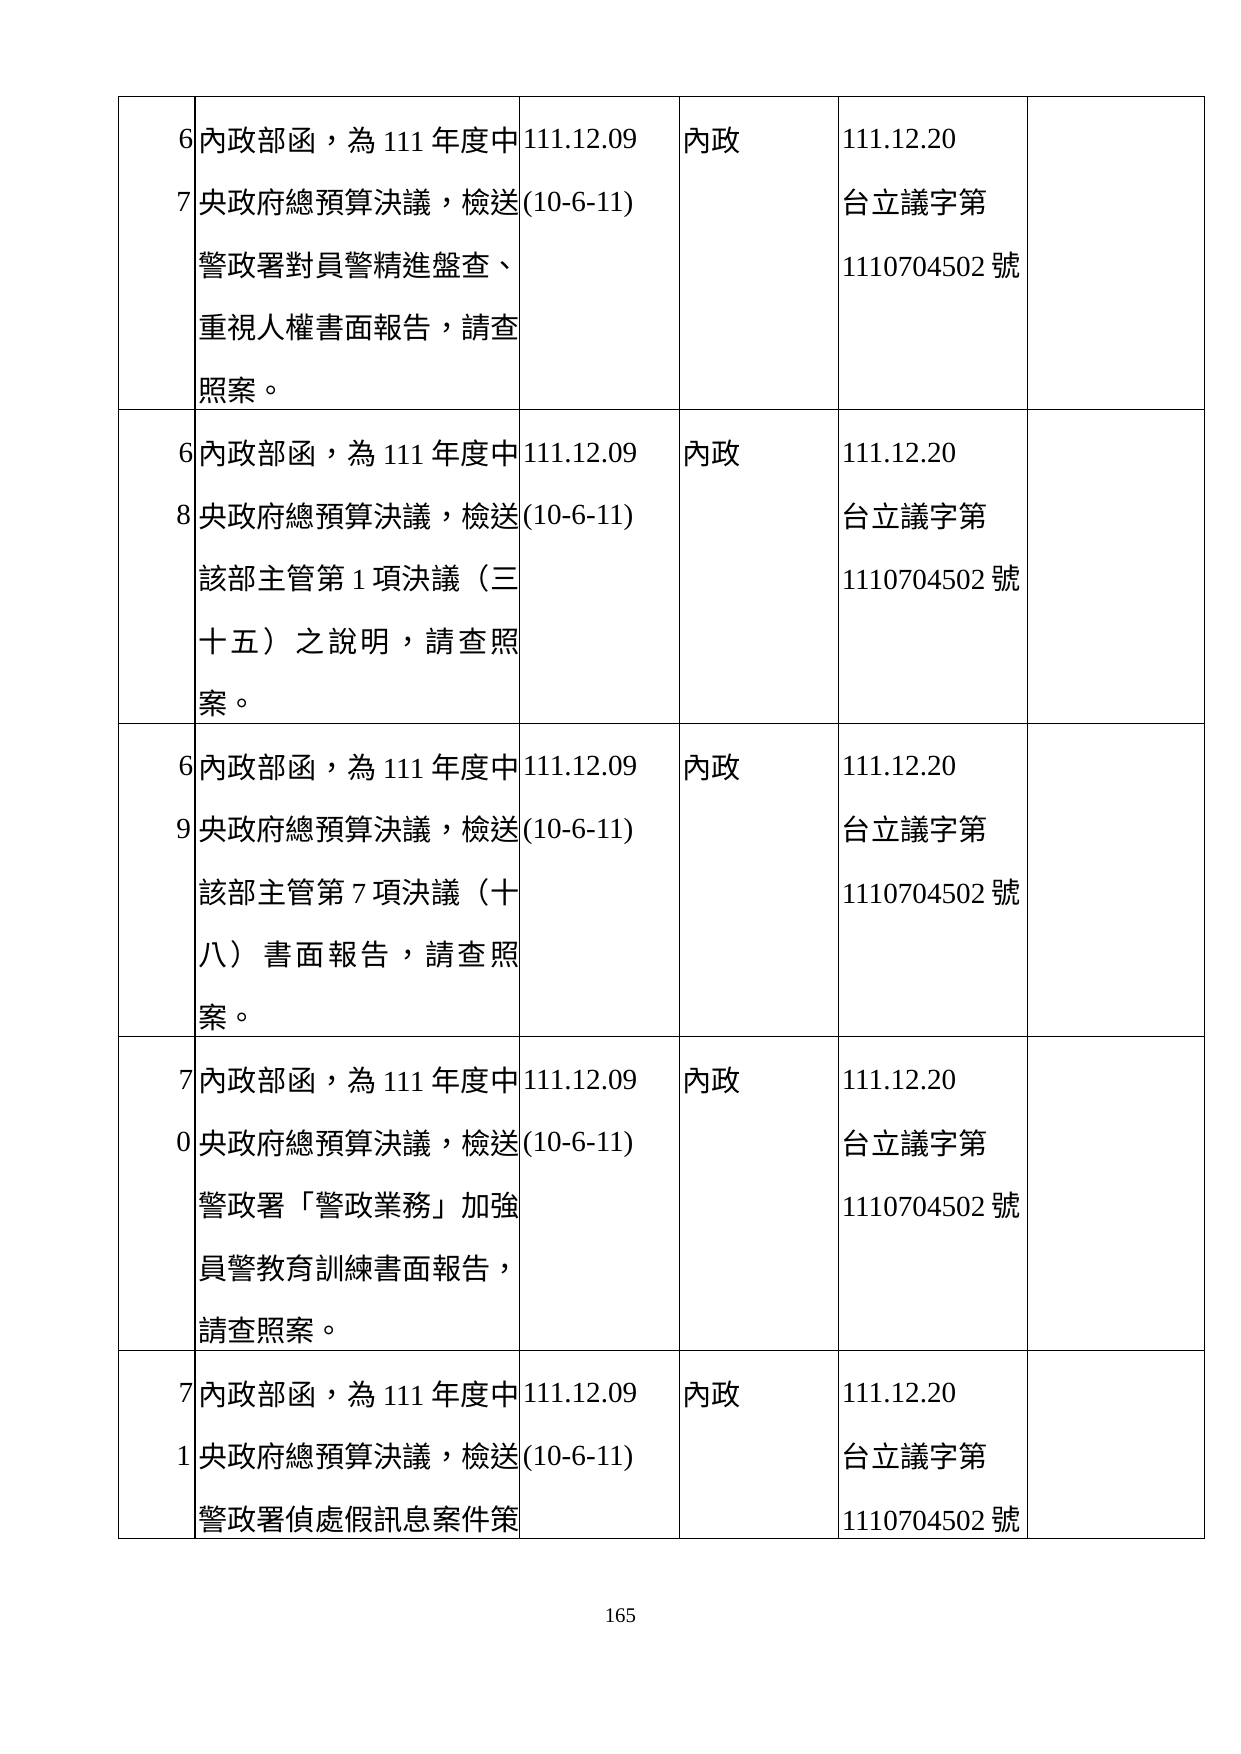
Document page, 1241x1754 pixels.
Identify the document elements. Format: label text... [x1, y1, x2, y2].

table_cell [1028, 1037, 1204, 1350]
table_cell 內政部函，為111年度中央政府總預算決議，檢送該部主管第1項決議（三十五）之說明，請查照案。 [196, 410, 519, 723]
table_cell 111.12.20 台立議字第1110704502號 [839, 410, 1027, 723]
table_cell 111.12.09 (10-6-11) [520, 97, 679, 409]
table_cell 111.12.09 (10-6-11) [520, 1351, 679, 1538]
table_cell [119, 1351, 194, 1538]
table_cell 內政部函，為111年度中央政府總預算決議，檢送該部主管第7項決議（十八）書面報告，請查照案。 [196, 724, 519, 1036]
table_cell 內政 [680, 410, 838, 723]
table_cell [119, 1037, 194, 1350]
table_cell [119, 410, 194, 723]
table_cell 111.12.20 台立議字第1110704502號 [839, 724, 1027, 1036]
table_cell [1028, 724, 1204, 1036]
table_cell [119, 97, 194, 409]
table_cell 內政 [680, 1351, 838, 1538]
table_cell 內政部函，為111年度中央政府總預算決議，檢送警政署「警政業務」加強員警教育訓練書面報告，請查照案。 [196, 1037, 519, 1350]
table_cell 內政部函，為111年度中央政府總預算決議，檢送警政署對員警精進盤查、重視人權書面報告，請查照案。 [196, 97, 519, 409]
table_cell 內政 [680, 724, 838, 1036]
table_cell 內政 [680, 1037, 838, 1350]
table_cell 111.12.20 台立議字第1110704502號 [839, 97, 1027, 409]
table_cell 111.12.20 台立議字第1110704502號 [839, 1351, 1027, 1538]
table_cell 111.12.09 (10-6-11) [520, 1037, 679, 1350]
table_cell [1028, 410, 1204, 723]
table_cell 111.12.09 (10-6-11) [520, 410, 679, 723]
table_cell 內政部函，為111年度中央政府總預算決議，檢送警政署偵處假訊息案件策 [196, 1351, 519, 1538]
table_cell [119, 724, 194, 1036]
table_cell 111.12.20 台立議字第1110704502號 [839, 1037, 1027, 1350]
table_cell 111.12.09 (10-6-11) [520, 724, 679, 1036]
table_cell [1028, 97, 1204, 409]
table_cell [1028, 1351, 1204, 1538]
table_cell 內政 [680, 97, 838, 409]
